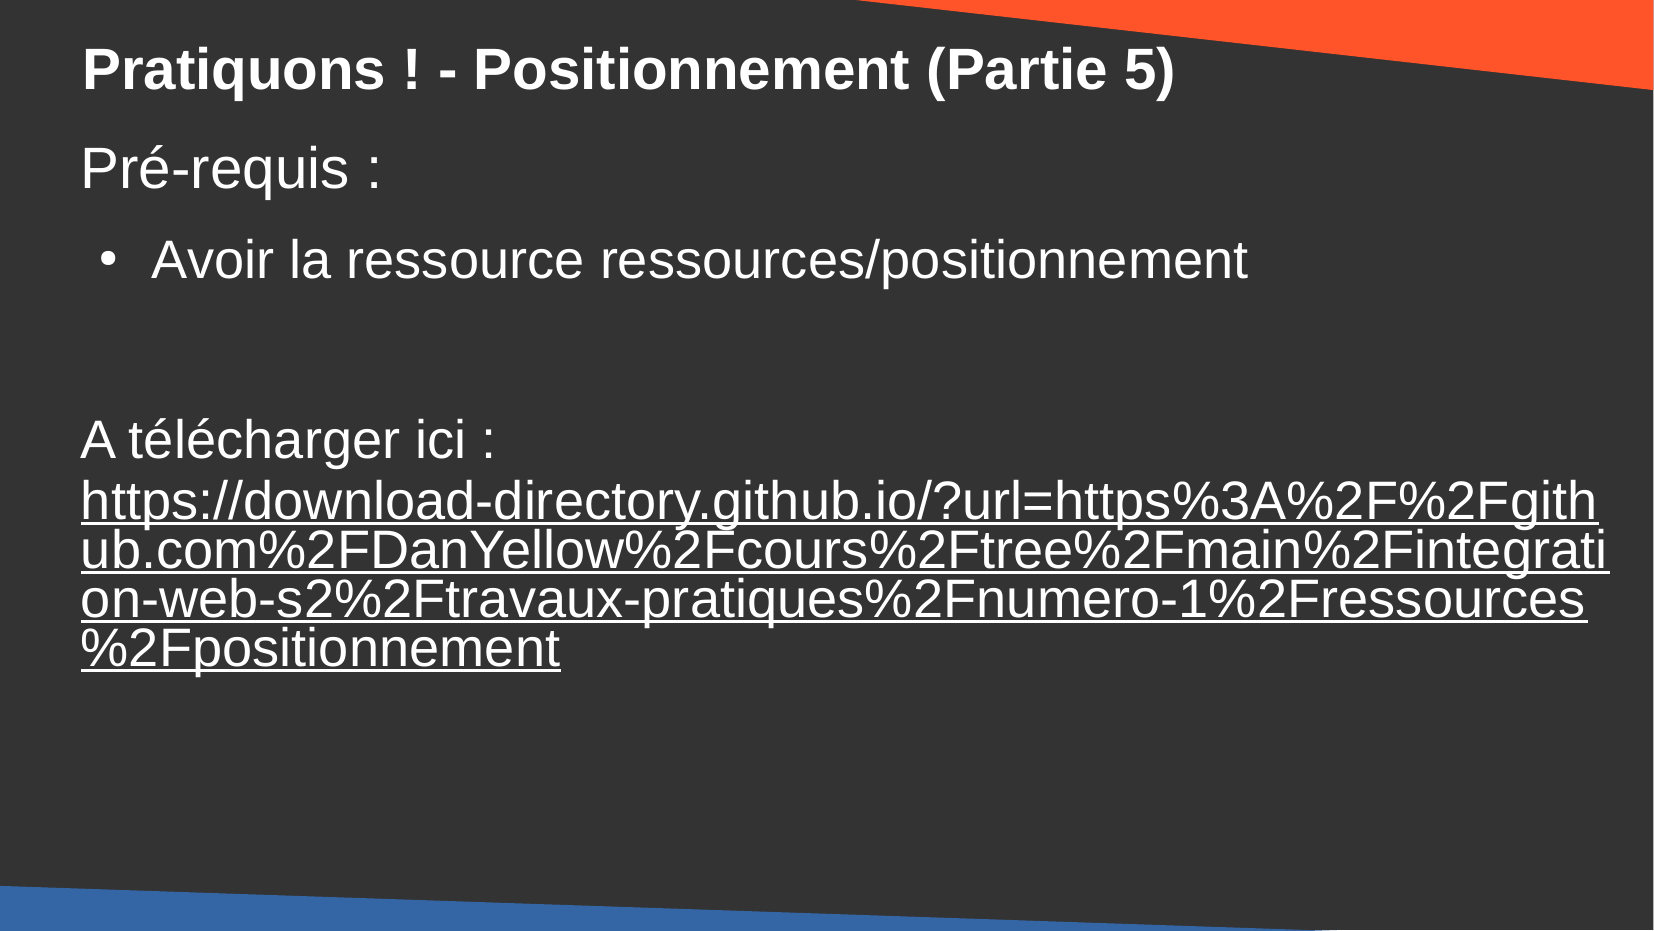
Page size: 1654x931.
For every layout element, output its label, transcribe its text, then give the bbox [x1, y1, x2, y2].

text_box [0, 885, 1337, 931]
list Pré-requis : Avoir la ressource ressources/positionnement A télécharger ici : https://download-directory.github.io/?url=https%3A%2F%2Fgithub.com%2FDanYellow%2Fcours%2Ftree%2Fmain%2Fintegration-web-s2%2Ftravaux-pratiques%2Fnumero-1%2Fressources%2Fpositionnement [80, 135, 1620, 721]
title Pratiquons ! - Positionnement (Partie 5) [82, 37, 1571, 114]
text_box [855, 0, 1654, 91]
